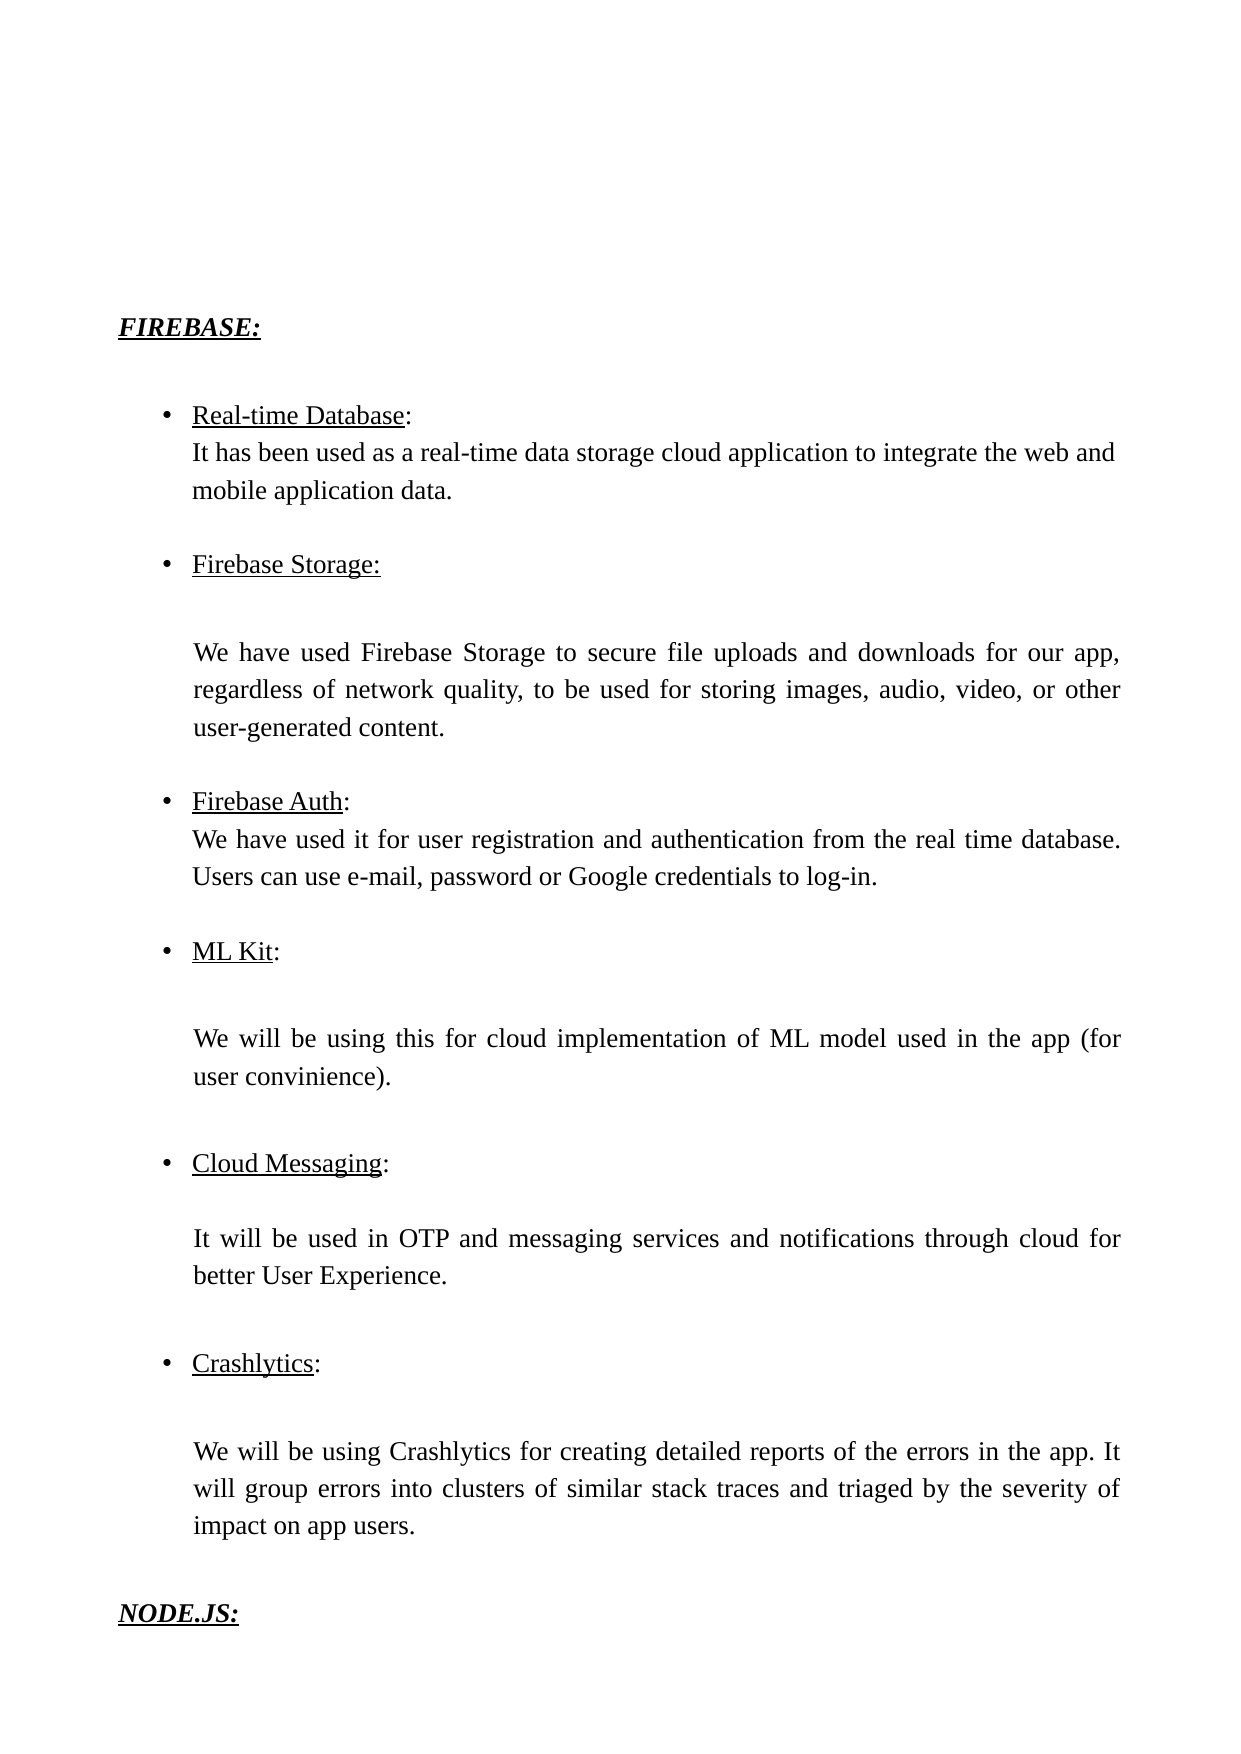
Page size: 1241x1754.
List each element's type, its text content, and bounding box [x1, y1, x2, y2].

list It has been used as a real-time data storage cloud application to integrate the web and mobile application data. [162, 436, 1122, 505]
list Firebase Auth: [162, 785, 1122, 817]
text We will be using this for cloud implementation of ML model used in the app (for user convinience). [193, 1022, 1122, 1091]
text We will be using Crashlytics for creating detailed reports of the errors in the app. It will group errors into clusters of similar stack traces and triaged by the severity of impact on app users. [193, 1435, 1122, 1541]
list Real-time Database: [162, 399, 1122, 430]
text NODE.JS: [118, 1597, 1122, 1628]
text It will be used in OTP and messaging services and notifications through cloud for better User Experience. [193, 1222, 1122, 1291]
text FIREBASE: [118, 311, 1122, 342]
list ML Kit: [162, 935, 1122, 966]
text We have used Firebase Storage to secure file uploads and downloads for our app, regardless of network quality, to be used for storing images, audio, video, or other user-generated content. [193, 636, 1122, 742]
list Firebase Storage: [162, 548, 1122, 579]
list Cloud Messaging: [162, 1147, 1122, 1179]
list We have used it for user registration and authentication from the real time database. Users can use e-mail, password or Google credentials to log-in. [162, 823, 1122, 891]
list Crashlytics: [162, 1347, 1122, 1378]
